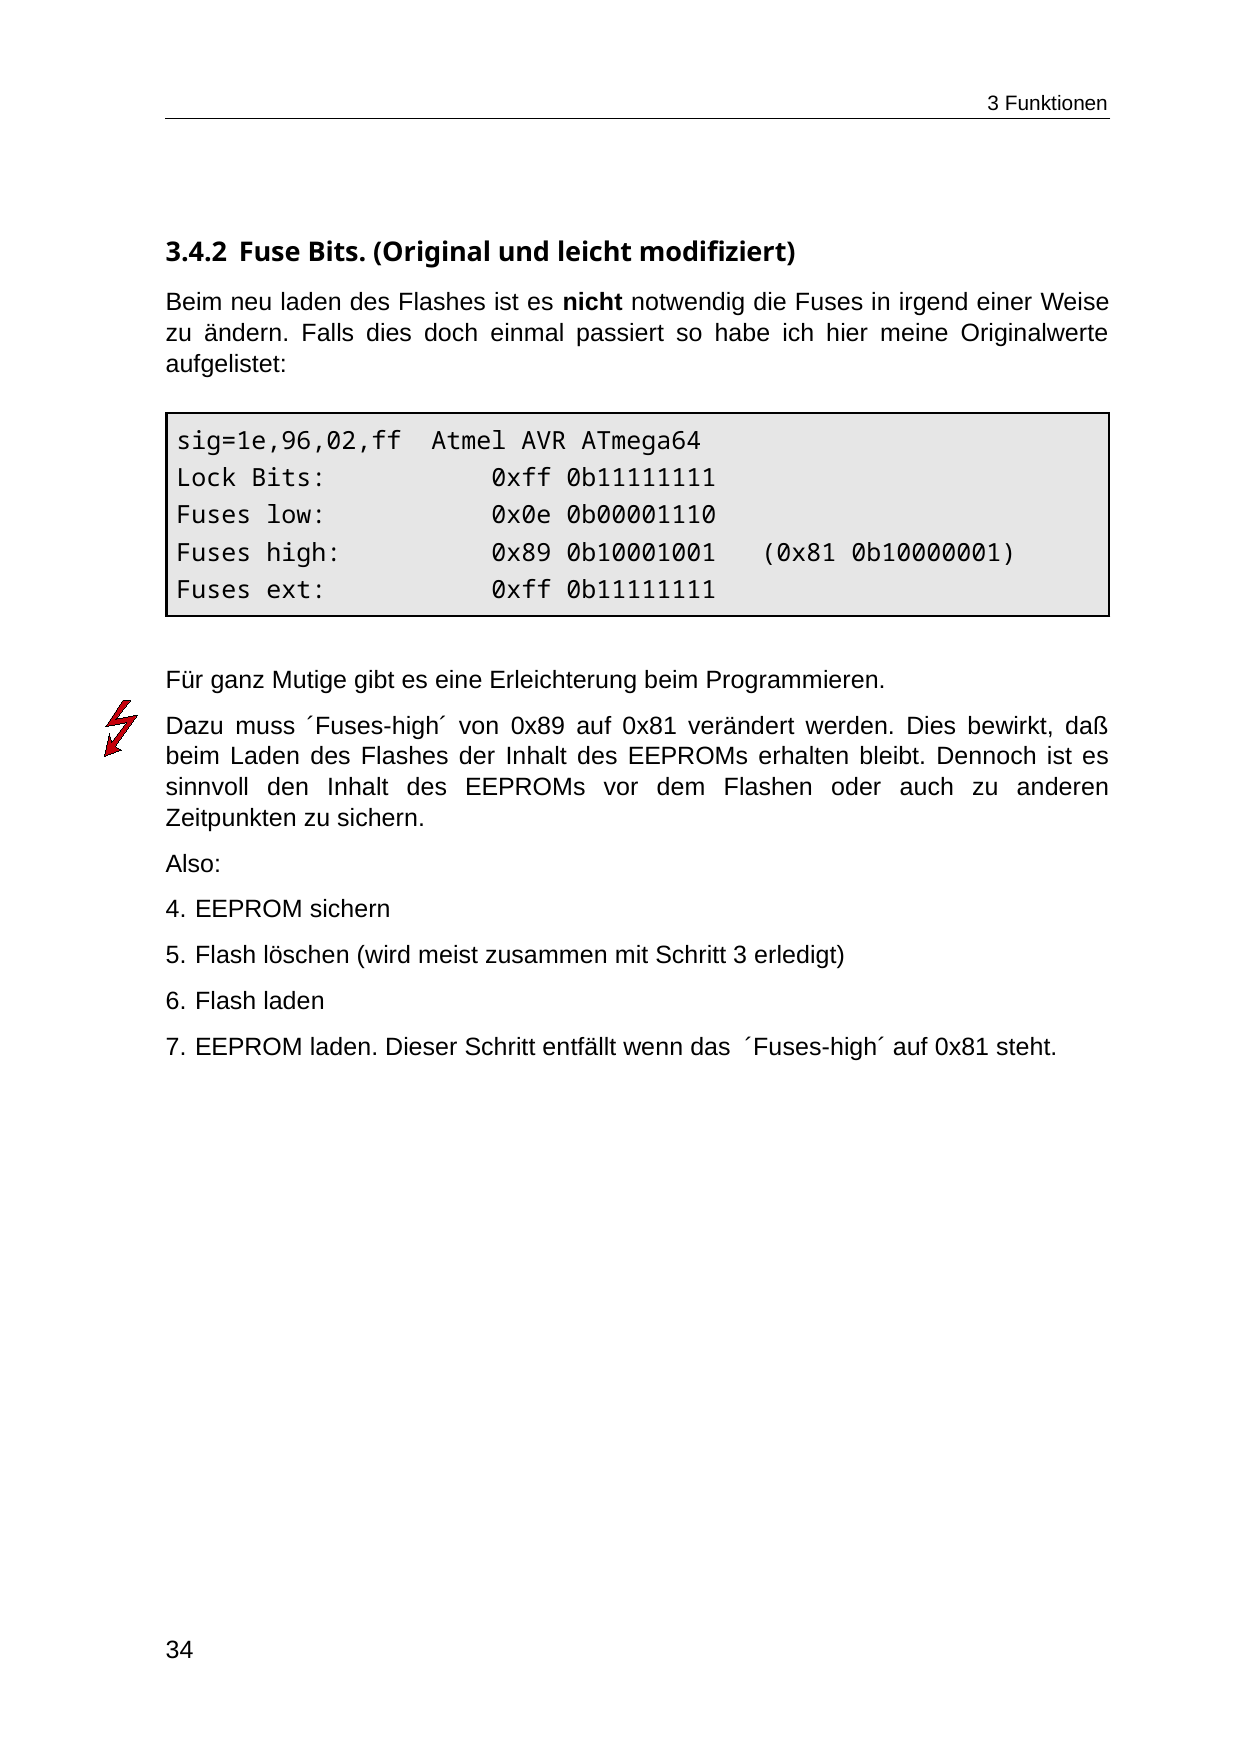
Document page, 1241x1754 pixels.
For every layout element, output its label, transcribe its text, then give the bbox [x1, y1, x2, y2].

text Beim neu laden des Flashes ist es nicht notwendig die Fuses in irgend einer Weise zu ändern. Falls dies doch einmal passiert so habe ich hier meine Originalwerte aufgelistet: [165, 288, 1110, 378]
text Dazu muss ´Fuses-high´ von 0x89 auf 0x81 verändert werden. Dies bewirkt, daß beim Laden des Flashes der Inhalt des EEPROMs erhalten bleibt. Dennoch ist es sinnvoll den Inhalt des EEPROMs vor dem Flashen oder auch zu anderen Zeitpunkten zu sichern. [165, 712, 1110, 832]
list Flash löschen (wird meist zusammen mit Schritt 3 erledigt) [165, 941, 1110, 969]
text Also: [165, 849, 1110, 877]
list EEPROM laden. Dieser Schritt entfällt wenn das ´Fuses-high´ auf 0x81 steht. [165, 1032, 1110, 1060]
text Fuses ext: 0xff 0b11111111 [168, 561, 1108, 615]
text Fuses high: 0x89 0b10001001 (0x81 0b10000001) [168, 524, 1108, 561]
subtitle Fuse Bits. (Original und leicht modifiziert) [165, 233, 1110, 270]
text Für ganz Mutige gibt es eine Erleichterung beim Programmieren. [165, 666, 1110, 694]
text Lock Bits: 0xff 0b11111111 [168, 449, 1108, 486]
list EEPROM sichern [165, 895, 1110, 923]
list Flash laden [165, 987, 1110, 1015]
text sig=1e,96,02,ff Atmel AVR ATmega64 [168, 414, 1108, 449]
text Fuses low: 0x0e 0b00001110 [168, 486, 1108, 524]
